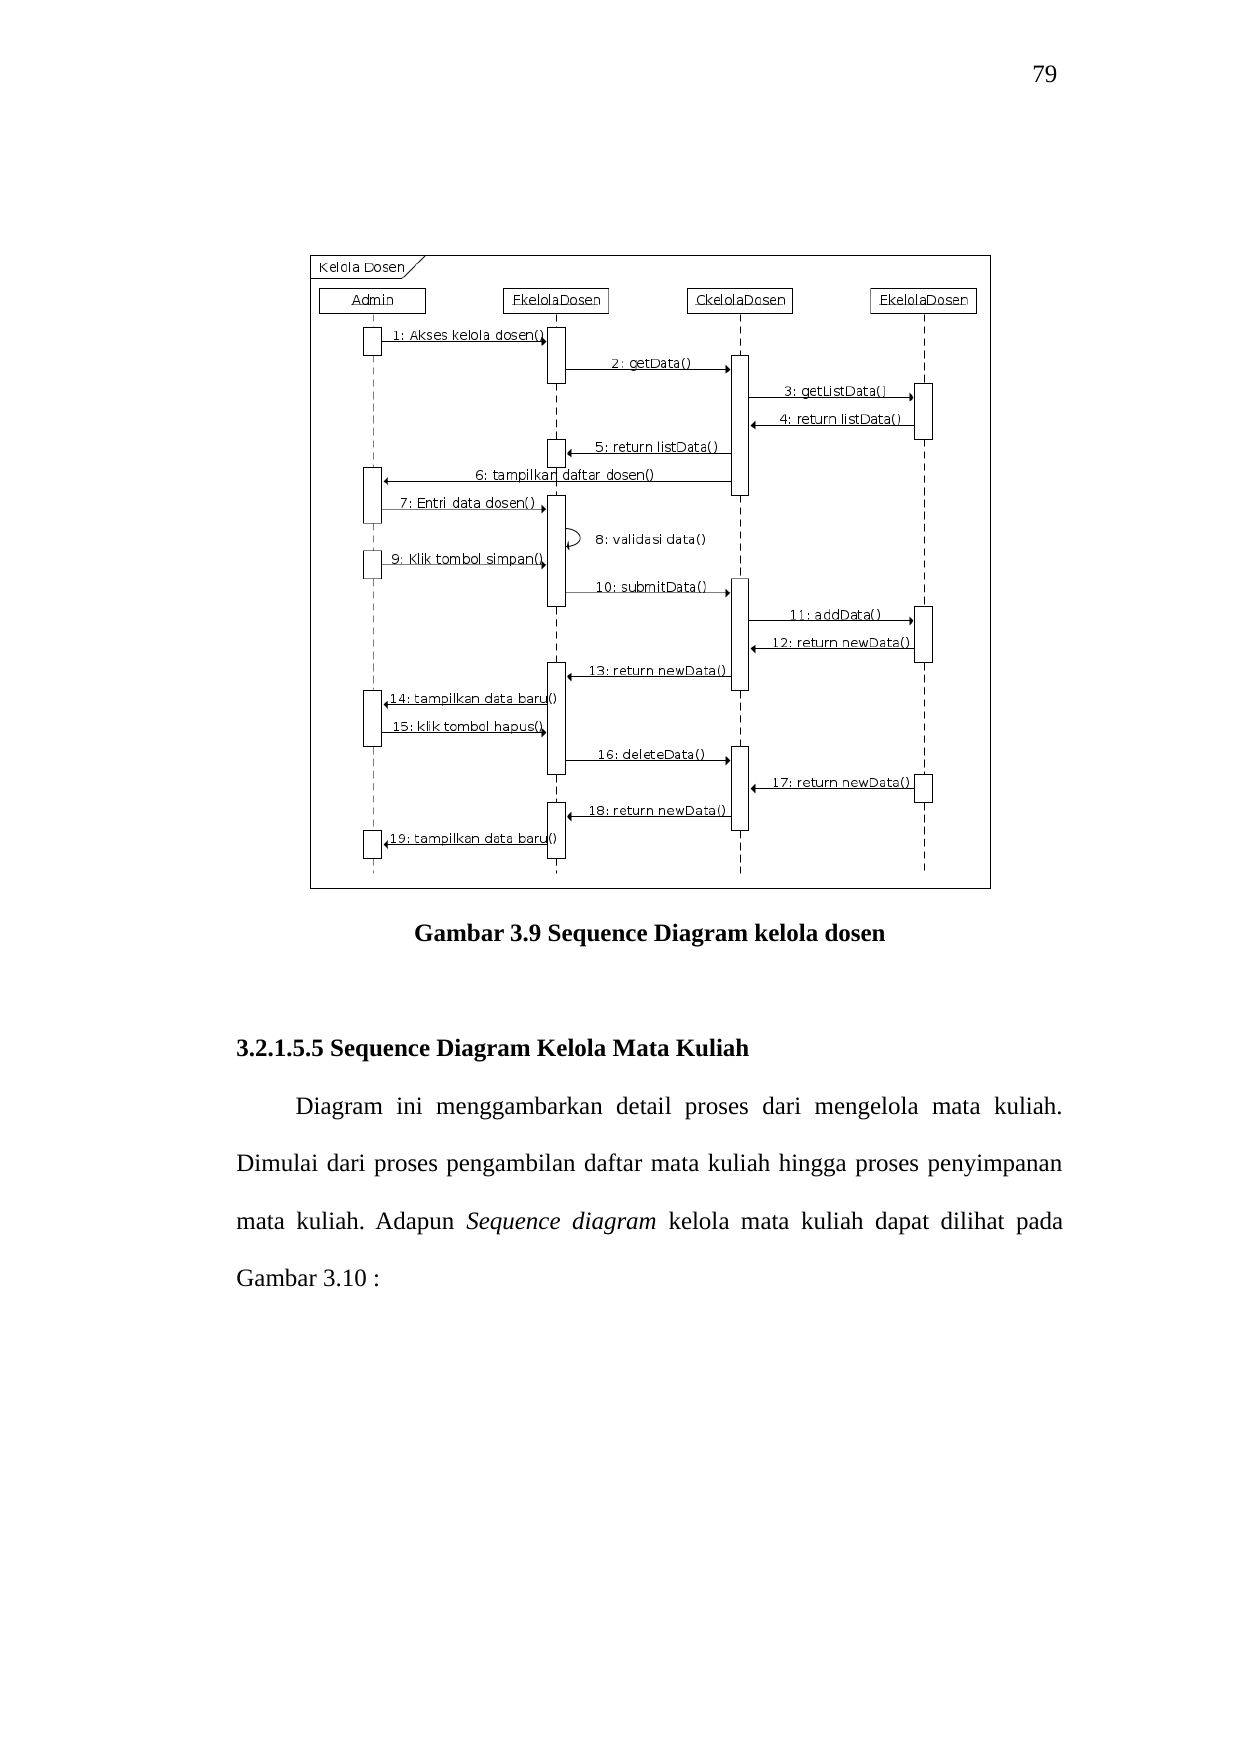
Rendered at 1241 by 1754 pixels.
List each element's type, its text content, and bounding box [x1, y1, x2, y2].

subtitle 3.2.1.5.5 Sequence Diagram Kelola Mata Kuliah [236, 1033, 1063, 1062]
picture [300, 236, 999, 890]
text Gambar 3.9 Sequence Diagram kelola dosen [236, 890, 1063, 947]
text Diagram ini menggambarkan detail proses dari mengelola mata kuliah. Dimulai dari proses pengambilan daftar mata kuliah hingga proses penyimpanan mata kuliah. Adapun Sequence diagram kelola mata kuliah dapat dilihat pada Gambar 3.10 : [236, 1091, 1063, 1292]
